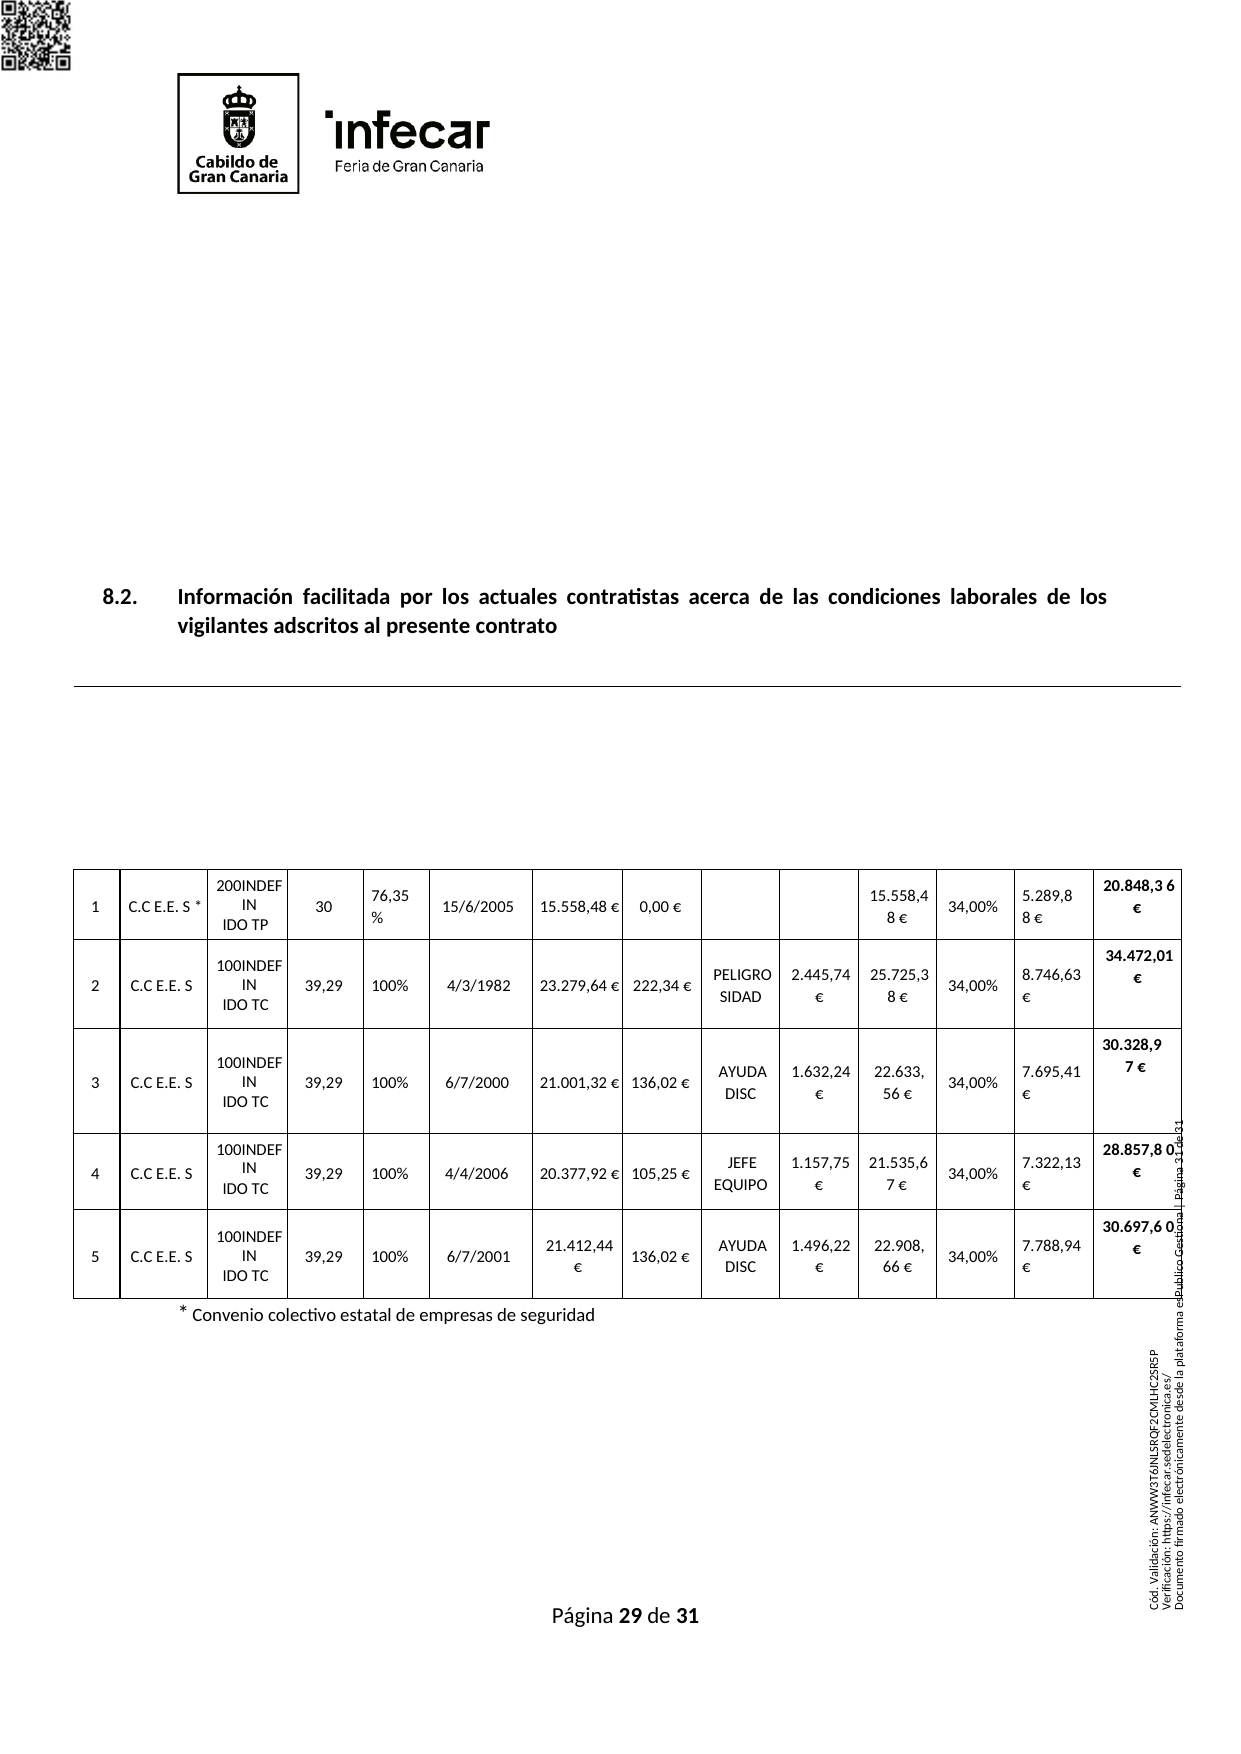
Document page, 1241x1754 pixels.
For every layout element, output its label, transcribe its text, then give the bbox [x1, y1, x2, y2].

table_cell 2 [74, 940, 119, 1027]
table_cell 136,02 € [623, 1029, 701, 1133]
table_cell 6/7/2000 [430, 1029, 532, 1133]
table_cell 34,00% [937, 1210, 1014, 1298]
table_header BRUTO ANUAL [858, 687, 936, 869]
table_cell 5 [74, 1210, 119, 1298]
table_cell PELIGRO SIDAD [702, 940, 779, 1027]
table_cell [702, 870, 779, 939]
table_cell AYUDA DISC [702, 1210, 779, 1298]
table_cell 3 [74, 1029, 119, 1133]
table_header TOTALES [1093, 687, 1181, 869]
table_cell 222,34 € [623, 940, 701, 1027]
table_header CONCE PTO [701, 687, 779, 869]
table_cell 15.558,4 8 € [859, 870, 936, 939]
table_cell 22.633, 56 € [859, 1029, 936, 1133]
table_cell 5.289,8 8 € [1015, 870, 1093, 939]
table_cell 1.157,75 € [780, 1134, 858, 1209]
table_cell 0,00 € [623, 870, 701, 939]
table_cell 105,25 € [623, 1134, 701, 1209]
table_cell 34,00% [937, 870, 1014, 939]
table_cell C.C E.E. S [121, 1029, 207, 1133]
table_cell C.C E.E. S [121, 1134, 207, 1209]
table_cell 100% [364, 1210, 429, 1298]
table_header Nú m. [74, 687, 120, 869]
table_cell 39,29 [288, 1029, 363, 1133]
table_header % JORN [364, 687, 429, 869]
table_cell 30.697,6 0 € [1094, 1210, 1181, 1298]
table_cell 4/3/1982 [430, 940, 532, 1027]
text * Convenio colectivo estatal de empresas de seguridad [177, 1299, 1108, 1327]
table_cell C.C E.E. S [121, 1210, 207, 1298]
table_header COSTE S.S. [1015, 687, 1093, 869]
table_cell 23.279,64 € [533, 940, 622, 1027]
table_cell 30.328,9 7 € [1094, 1029, 1181, 1133]
table_cell 100INDEFIN IDO TC [208, 940, 287, 1027]
table_cell [780, 870, 858, 939]
table_cell 100INDEFIN IDO TC [208, 1210, 287, 1298]
table_cell 100INDEFIN IDO TC [208, 1029, 287, 1133]
table_cell 15/6/2005 [430, 870, 532, 939]
table_cell 34,00% [937, 1029, 1014, 1133]
table_cell 39,29 [288, 1210, 363, 1298]
table_cell 22.908, 66 € [859, 1210, 936, 1298]
table_cell 1.496,22 € [780, 1210, 858, 1298]
table_header SALARIO BRUTO ANUAL [532, 687, 623, 869]
table_cell 39,29 [288, 940, 363, 1027]
table_cell 100INDEFIN IDO TC [208, 1134, 287, 1209]
table_cell 76,35 % [364, 870, 429, 939]
table_cell 21.535,6 7 € [859, 1134, 936, 1209]
table_header % S.S. [936, 687, 1014, 869]
table_cell 136,02 € [623, 1210, 701, 1298]
table_cell 4/4/2006 [430, 1134, 532, 1209]
table_cell 7.322,13 € [1015, 1134, 1093, 1209]
table_cell 6/7/2001 [430, 1210, 532, 1298]
table_cell 8.746,63 € [1015, 940, 1093, 1027]
table_cell 20.848,3 6 € [1094, 870, 1181, 939]
table_cell 15.558,48 € [533, 870, 622, 939]
table_cell 34,00% [937, 1134, 1014, 1209]
list Información facilitada por los actuales contratistas acerca de las condiciones laborales de los vigilantes adscritos al presente contrato [102, 582, 1108, 640]
table_cell 7.788,94 € [1015, 1210, 1093, 1298]
table_cell 34.472,01 € [1094, 940, 1181, 1027]
table_cell 2.445,74 € [780, 940, 858, 1027]
table_cell 21.001,32 € [533, 1029, 622, 1133]
table_cell 20.377,92 € [533, 1134, 622, 1209]
table_cell 200INDEFIN IDO TP [208, 870, 287, 939]
table_cell 100% [364, 1029, 429, 1133]
table_cell 100% [364, 1134, 429, 1209]
table_cell 1 [74, 870, 119, 939]
table_cell 100% [364, 940, 429, 1027]
table_cell C.C E.E. S [121, 940, 207, 1027]
table_cell 34,00% [937, 940, 1014, 1027]
table_cell JEFE EQUIPO [702, 1134, 779, 1209]
table_cell 4 [74, 1134, 119, 1209]
table_header JORNA DA [288, 687, 364, 869]
table_cell 7.695,41 € [1015, 1029, 1093, 1133]
table_cell 1.632,24 € [780, 1029, 858, 1133]
table_header PLUSES /ANUAL [780, 687, 858, 869]
table_header Tipo contrat o [207, 687, 287, 869]
table_cell 39,29 [288, 1134, 363, 1209]
table_cell AYUDA DISC [702, 1029, 779, 1133]
table_cell 30 [288, 870, 363, 939]
table_cell 28.857,8 0 € [1094, 1134, 1181, 1209]
table_header PLUSES /MES [623, 687, 701, 869]
table_cell 25.725,3 8 € [859, 940, 936, 1027]
table_header CONVENI O [120, 687, 207, 869]
table_header ANTIGÜED AD [429, 687, 532, 869]
table_cell 21.412,44 € [533, 1210, 622, 1298]
table_cell C.C E.E. S * [121, 870, 207, 939]
